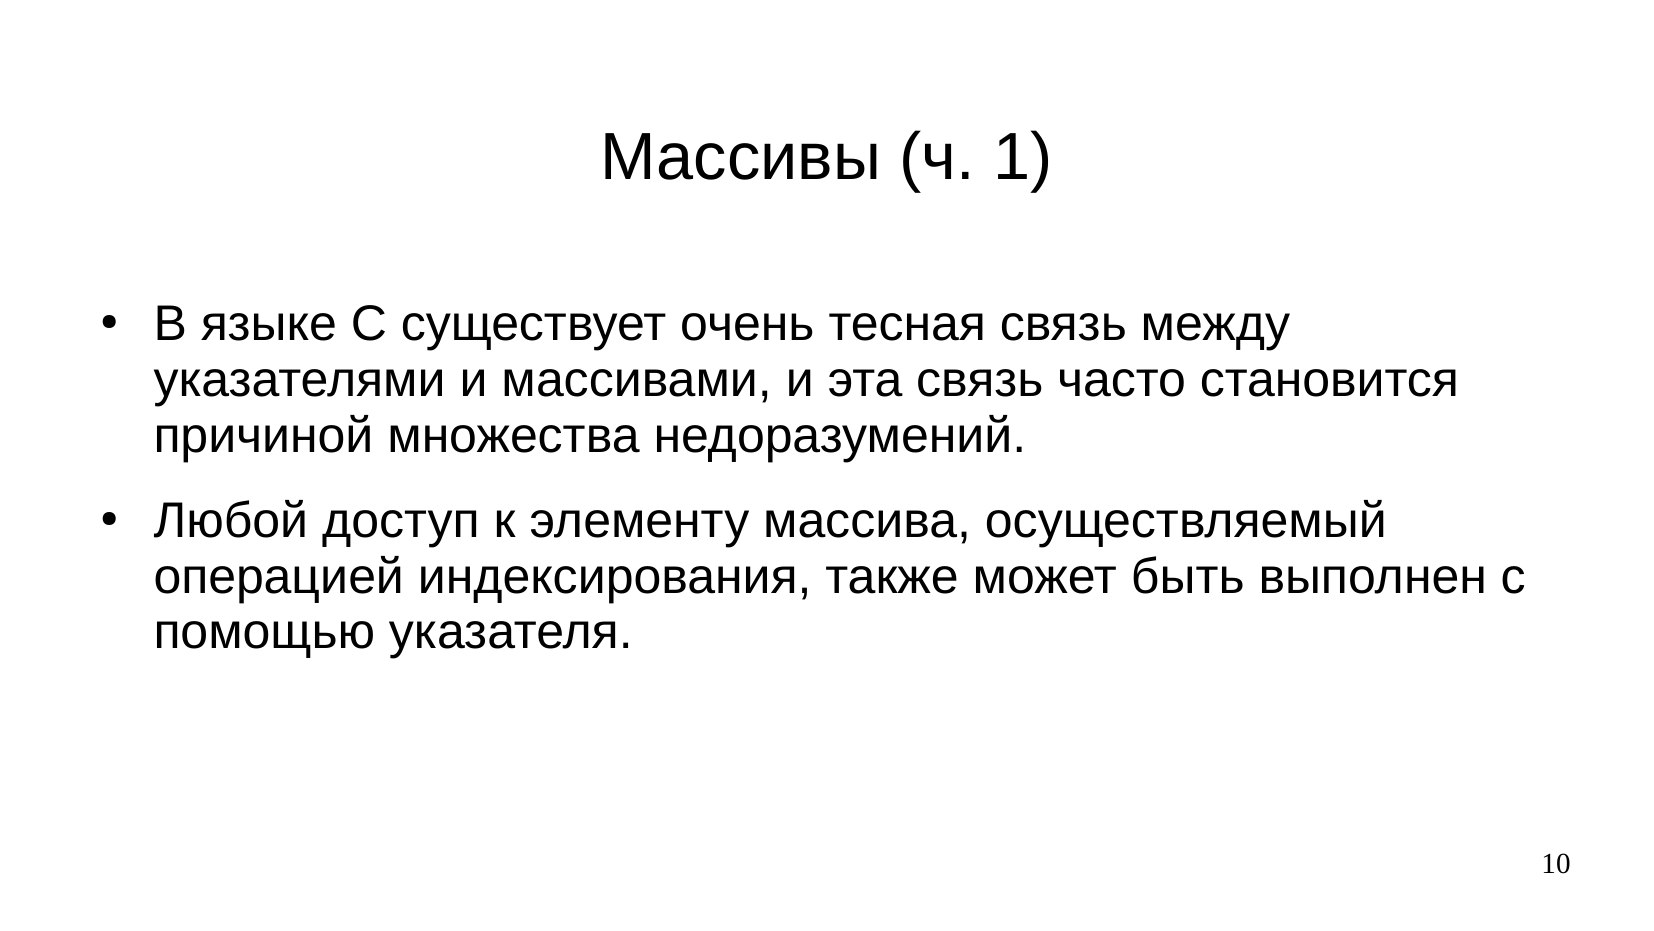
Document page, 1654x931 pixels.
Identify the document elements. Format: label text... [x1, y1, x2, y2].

list В языке C существует очень тесная связь между указателями и массивами, и эта связь часто становится причиной множества недоразумений. Любой доступ к элементу массива, осуществляемый операцией индексирования, также может быть выполнен с помощью указателя. [82, 295, 1571, 758]
title Массивы (ч. 1) [82, 78, 1571, 234]
